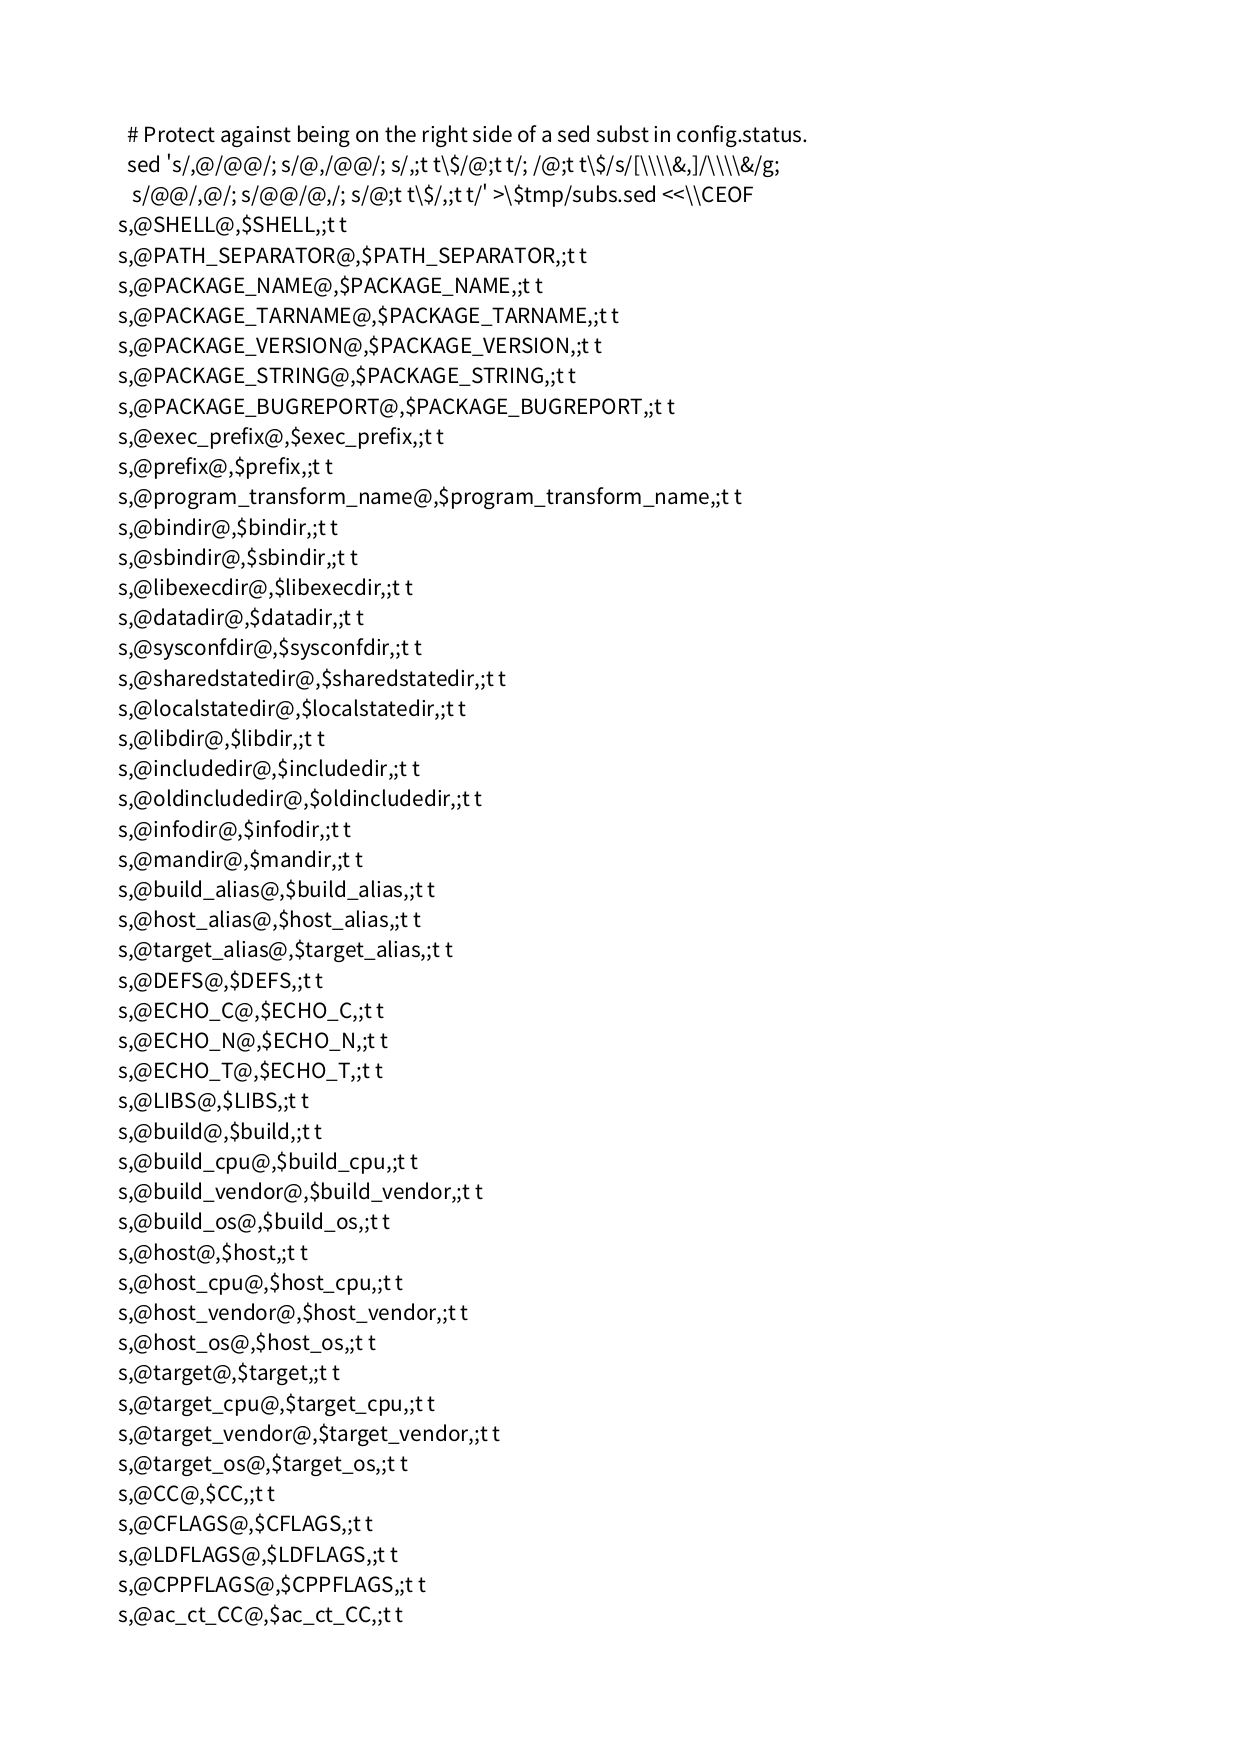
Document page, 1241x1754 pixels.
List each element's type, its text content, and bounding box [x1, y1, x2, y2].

text s,@SHELL@,$SHELL,;t t [118, 209, 1122, 239]
text s,@libexecdir@,$libexecdir,;t t [118, 571, 1122, 601]
text s,@target_cpu@,$target_cpu,;t t [118, 1387, 1122, 1417]
text s,@host_alias@,$host_alias,;t t [118, 903, 1122, 934]
text s,@host_os@,$host_os,;t t [118, 1326, 1122, 1357]
text s,@libdir@,$libdir,;t t [118, 722, 1122, 752]
text s,@target@,$target,;t t [118, 1357, 1122, 1387]
text s,@CPPFLAGS@,$CPPFLAGS,;t t [118, 1568, 1122, 1598]
text s,@PATH_SEPARATOR@,$PATH_SEPARATOR,;t t [118, 239, 1122, 269]
text s,@localstatedir@,$localstatedir,;t t [118, 692, 1122, 722]
text s,@LIBS@,$LIBS,;t t [118, 1085, 1122, 1115]
text s,@target_alias@,$target_alias,;t t [118, 934, 1122, 964]
text s,@build@,$build,;t t [118, 1115, 1122, 1145]
text s,@bindir@,$bindir,;t t [118, 511, 1122, 541]
text s,@sharedstatedir@,$sharedstatedir,;t t [118, 662, 1122, 692]
text s,@build_vendor@,$build_vendor,;t t [118, 1175, 1122, 1206]
text s,@ECHO_N@,$ECHO_N,;t t [118, 1024, 1122, 1054]
text s,@build_alias@,$build_alias,;t t [118, 873, 1122, 903]
text s,@sbindir@,$sbindir,;t t [118, 541, 1122, 571]
text s,@host_vendor@,$host_vendor,;t t [118, 1296, 1122, 1326]
text s,@includedir@,$includedir,;t t [118, 752, 1122, 783]
text s,@ECHO_C@,$ECHO_C,;t t [118, 994, 1122, 1024]
text sed 's/,@/@@/; s/@,/@@/; s/,;t t\$/@;t t/; /@;t t\$/s/[\\\\&,]/\\\\&/g; [118, 148, 1122, 178]
text s,@program_transform_name@,$program_transform_name,;t t [118, 481, 1122, 511]
text s,@prefix@,$prefix,;t t [118, 450, 1122, 481]
text s,@DEFS@,$DEFS,;t t [118, 964, 1122, 994]
text s,@ac_ct_CC@,$ac_ct_CC,;t t [118, 1598, 1122, 1628]
text s,@datadir@,$datadir,;t t [118, 601, 1122, 632]
text s/@@/,@/; s/@@/@,/; s/@;t t\$/,;t t/' >\$tmp/subs.sed <<\\CEOF [118, 178, 1122, 209]
text s,@target_os@,$target_os,;t t [118, 1447, 1122, 1477]
text s,@oldincludedir@,$oldincludedir,;t t [118, 783, 1122, 813]
text s,@PACKAGE_VERSION@,$PACKAGE_VERSION,;t t [118, 329, 1122, 360]
text s,@exec_prefix@,$exec_prefix,;t t [118, 420, 1122, 450]
text s,@ECHO_T@,$ECHO_T,;t t [118, 1054, 1122, 1085]
text s,@infodir@,$infodir,;t t [118, 813, 1122, 843]
text s,@CC@,$CC,;t t [118, 1477, 1122, 1508]
text s,@mandir@,$mandir,;t t [118, 843, 1122, 873]
text s,@build_cpu@,$build_cpu,;t t [118, 1145, 1122, 1175]
text s,@PACKAGE_BUGREPORT@,$PACKAGE_BUGREPORT,;t t [118, 390, 1122, 420]
text s,@PACKAGE_NAME@,$PACKAGE_NAME,;t t [118, 269, 1122, 299]
text s,@CFLAGS@,$CFLAGS,;t t [118, 1508, 1122, 1538]
text s,@LDFLAGS@,$LDFLAGS,;t t [118, 1538, 1122, 1568]
text s,@PACKAGE_TARNAME@,$PACKAGE_TARNAME,;t t [118, 299, 1122, 329]
text s,@sysconfdir@,$sysconfdir,;t t [118, 632, 1122, 662]
text s,@target_vendor@,$target_vendor,;t t [118, 1417, 1122, 1447]
text # Protect against being on the right side of a sed subst in config.status. [118, 118, 1122, 148]
text s,@host@,$host,;t t [118, 1236, 1122, 1266]
text s,@PACKAGE_STRING@,$PACKAGE_STRING,;t t [118, 360, 1122, 390]
text s,@build_os@,$build_os,;t t [118, 1206, 1122, 1236]
text s,@host_cpu@,$host_cpu,;t t [118, 1266, 1122, 1296]
